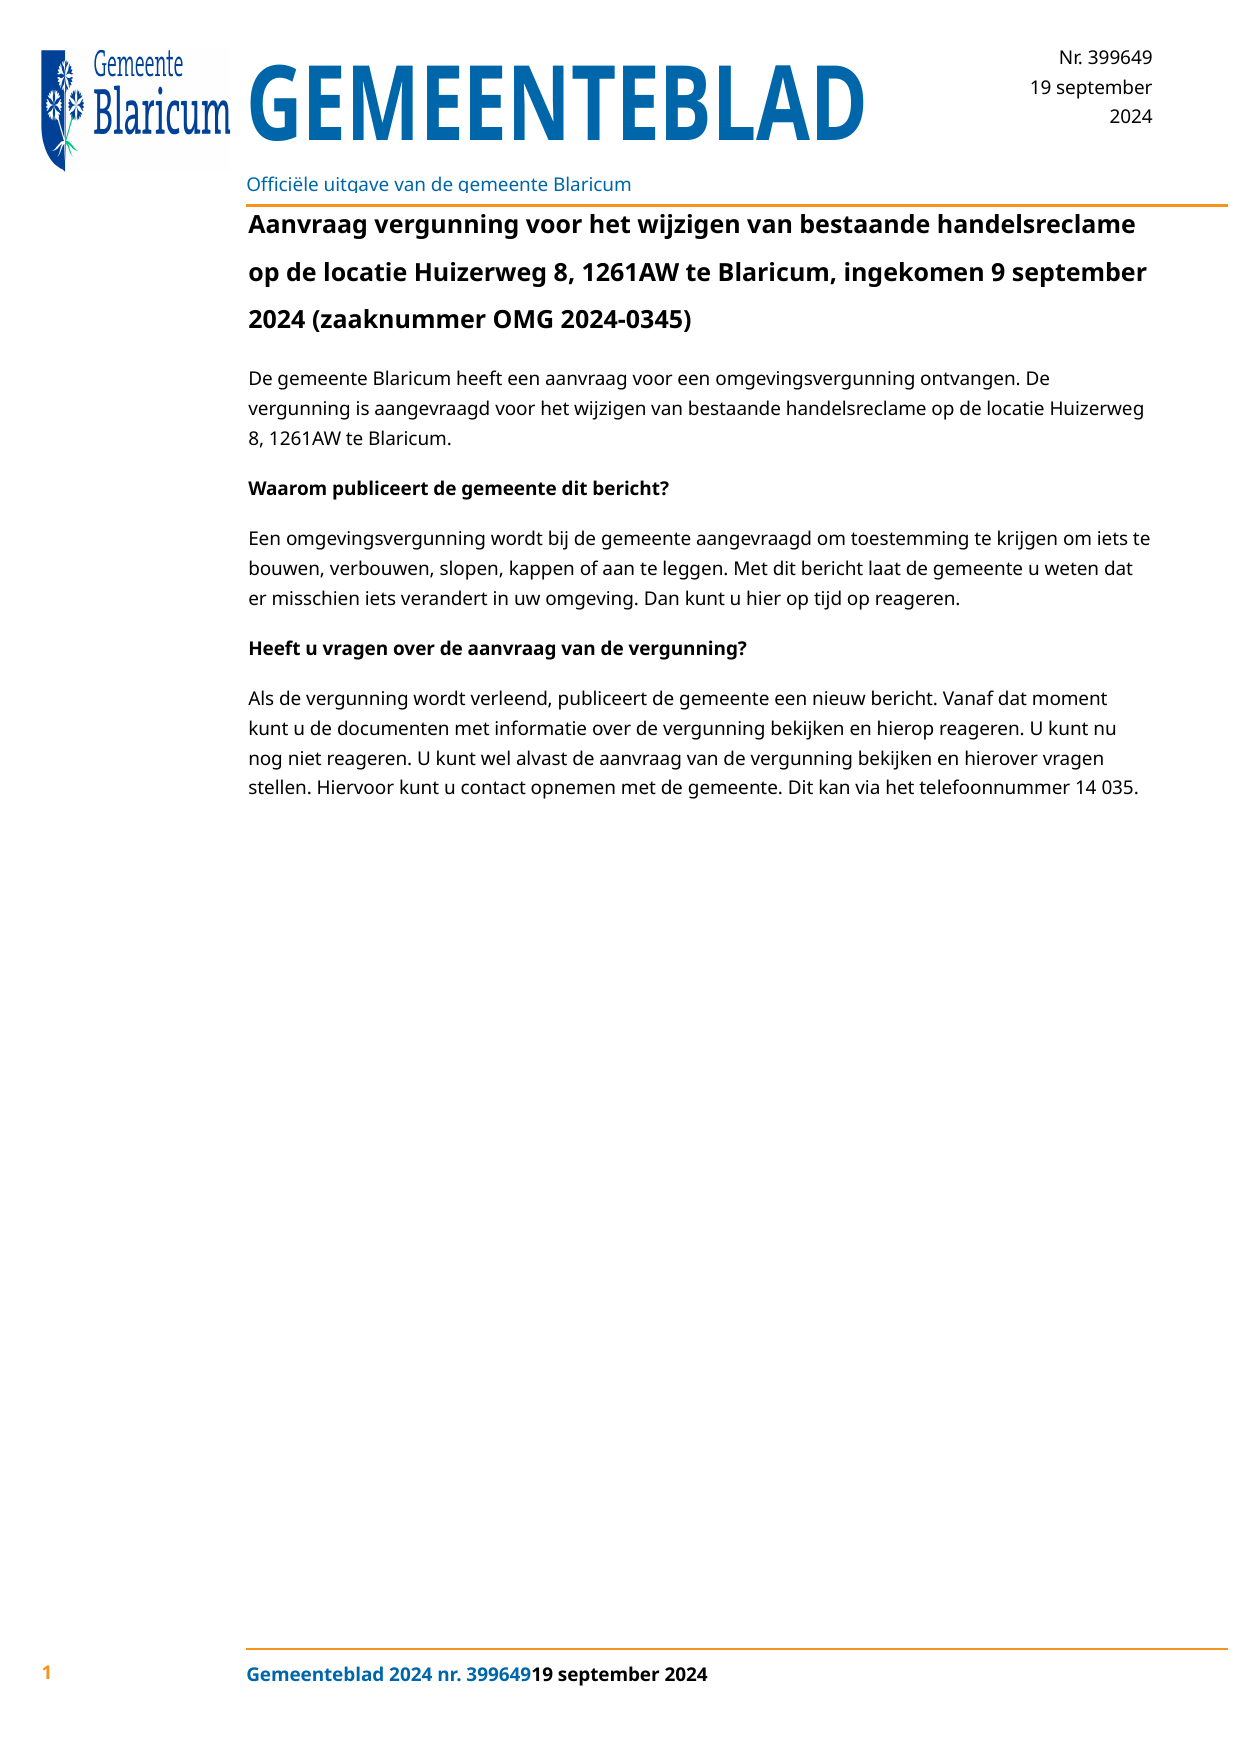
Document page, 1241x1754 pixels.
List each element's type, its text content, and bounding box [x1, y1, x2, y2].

text Heeft u vragen over de aanvraag van de vergunning? [248, 635, 1152, 661]
text Waarom publiceert de gemeente dit bericht? [248, 475, 1152, 501]
text De gemeente Blaricum heeft een aanvraag voor een omgevingsvergunning ontvangen. De vergunning is aangevraagd voor het wijzigen van bestaande handelsreclame op de locatie Huizerweg 8, 1261AW te Blaricum. [248, 366, 1152, 450]
picture [41, 47, 231, 172]
text Als de vergunning wordt verleend, publiceert de gemeente een nieuw bericht. Vanaf dat moment kunt u de documenten met informatie over de vergunning bekijken en hierop reageren. U kunt nu nog niet reageren. U kunt wel alvast de aanvraag van de vergunning bekijken en hierover vragen stellen. Hiervoor kunt u contact opnemen met de gemeente. Dit kan via het telefoonnummer 14 035. [248, 686, 1152, 800]
text Een omgevingsvergunning wordt bij de gemeente aangevraagd om toestemming te krijgen om iets te bouwen, verbouwen, slopen, kappen of aan te leggen. Met dit bericht laat de gemeente u weten dat er misschien iets verandert in uw omgeving. Dan kunt u hier op tijd op reageren. [248, 526, 1152, 610]
text Aanvraag vergunning voor het wijzigen van bestaande handelsreclame op de locatie Huizerweg 8, 1261AW te Blaricum, ingekomen 9 september 2024 (zaaknummer OMG 2024-0345) [248, 207, 1152, 336]
